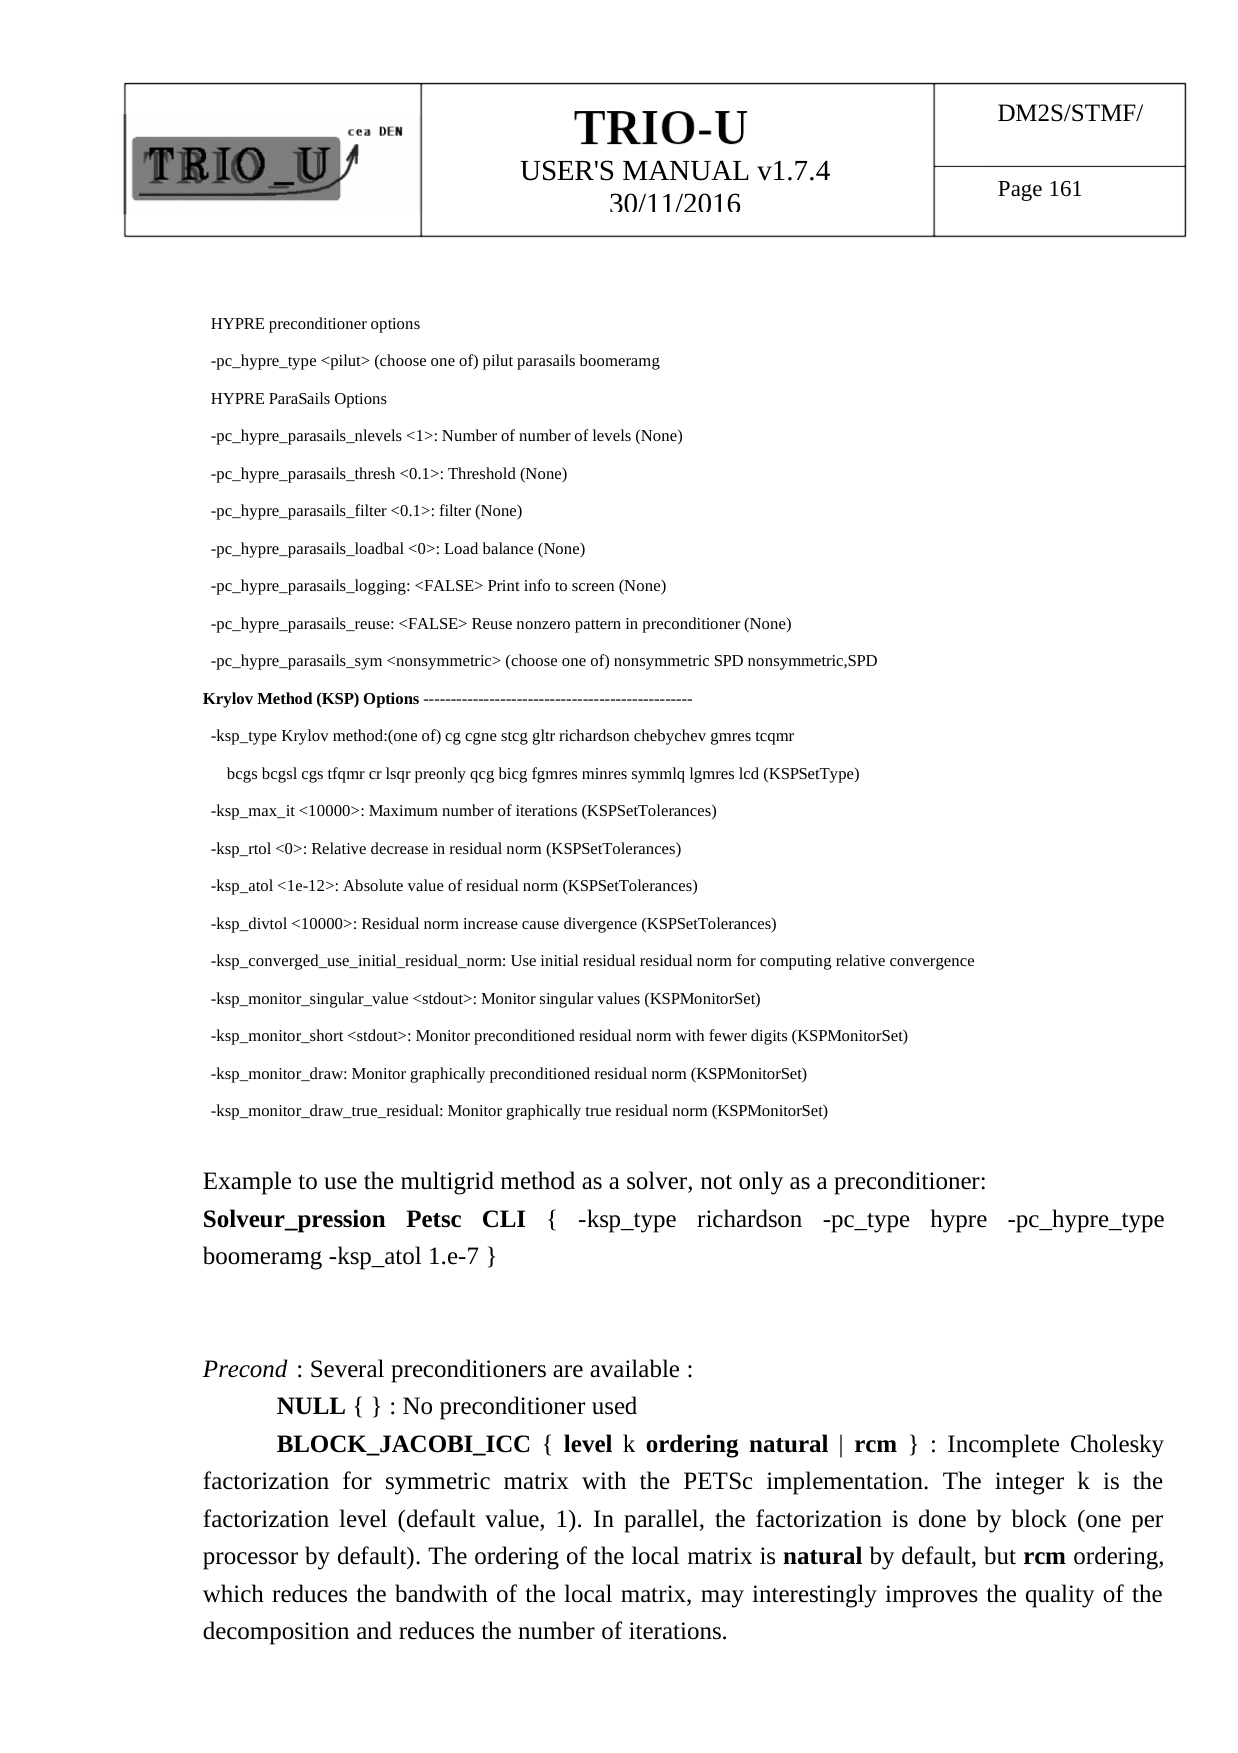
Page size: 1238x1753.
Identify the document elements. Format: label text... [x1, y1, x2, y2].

text -pc_hypre_parasails_loadbal <0>: Load balance (None) [203, 520, 1165, 558]
text NULL { } : No preconditioner used [203, 1383, 1165, 1420]
text -ksp_monitor_draw: Monitor graphically preconditioned residual norm (KSPMonitorSet) [203, 1045, 1165, 1083]
text -ksp_converged_use_initial_residual_norm: Use initial residual residual norm for computing relative convergence [203, 933, 1165, 970]
text -pc_hypre_parasails_logging: <FALSE> Print info to screen (None) [203, 558, 1165, 595]
text HYPRE preconditioner options [203, 295, 1165, 333]
text -pc_hypre_parasails_reuse: <FALSE> Reuse nonzero pattern in preconditioner (None) [203, 595, 1165, 633]
text -pc_hypre_parasails_filter <0.1>: filter (None) [203, 483, 1165, 520]
text -pc_hypre_parasails_nlevels <1>: Number of number of levels (None) [203, 408, 1165, 445]
text -pc_hypre_parasails_sym <nonsymmetric> (choose one of) nonsymmetric SPD nonsymmetric,SPD [203, 633, 1165, 670]
text BLOCK_JACOBI_ICC { level k ordering natural | rcm } : Incomplete Cholesky factorization for symmetric matrix with the PETSc implementation. The integer k is the factorization level (default value, 1). In parallel, the factorization is done by block (one per processor by default). The ordering of the local matrix is natural by default, but rcm ordering, which reduces the bandwith of the local matrix, may interestingly improves the quality of the decomposition and reduces the number of iterations. [203, 1420, 1165, 1645]
text Example to use the multigrid method as a solver, not only as a preconditioner: [203, 1158, 1165, 1195]
text Solveur_pression Petsc CLI { -ksp_type richardson -pc_type hypre -pc_hypre_type boomeramg -ksp_atol 1.e-7 } [203, 1195, 1165, 1270]
text -ksp_type Krylov method:(one of) cg cgne stcg gltr richardson chebychev gmres tcqmr [203, 708, 1165, 745]
text -ksp_divtol <10000>: Residual norm increase cause divergence (KSPSetTolerances) [203, 895, 1165, 933]
text -pc_hypre_type <pilut> (choose one of) pilut parasails boomeramg [203, 333, 1165, 370]
text Precond : Several preconditioners are available : [203, 1345, 1165, 1383]
text -ksp_monitor_short <stdout>: Monitor preconditioned residual norm with fewer digits (KSPMonitorSet) [203, 1008, 1165, 1045]
text bcgs bcgsl cgs tfqmr cr lsqr preonly qcg bicg fgmres minres symmlq lgmres lcd (KSPSetType) [203, 745, 1165, 783]
text -pc_hypre_parasails_thresh <0.1>: Threshold (None) [203, 445, 1165, 483]
text -ksp_max_it <10000>: Maximum number of iterations (KSPSetTolerances) [203, 783, 1165, 820]
text HYPRE ParaSails Options [203, 370, 1165, 408]
text -ksp_monitor_draw_true_residual: Monitor graphically true residual norm (KSPMonitorSet) [203, 1083, 1165, 1120]
text -ksp_atol <1e-12>: Absolute value of residual norm (KSPSetTolerances) [203, 858, 1165, 895]
text Krylov Method (KSP) Options ------------------------------------------------- [203, 670, 1165, 708]
text -ksp_monitor_singular_value <stdout>: Monitor singular values (KSPMonitorSet) [203, 970, 1165, 1008]
text -ksp_rtol <0>: Relative decrease in residual norm (KSPSetTolerances) [203, 820, 1165, 858]
